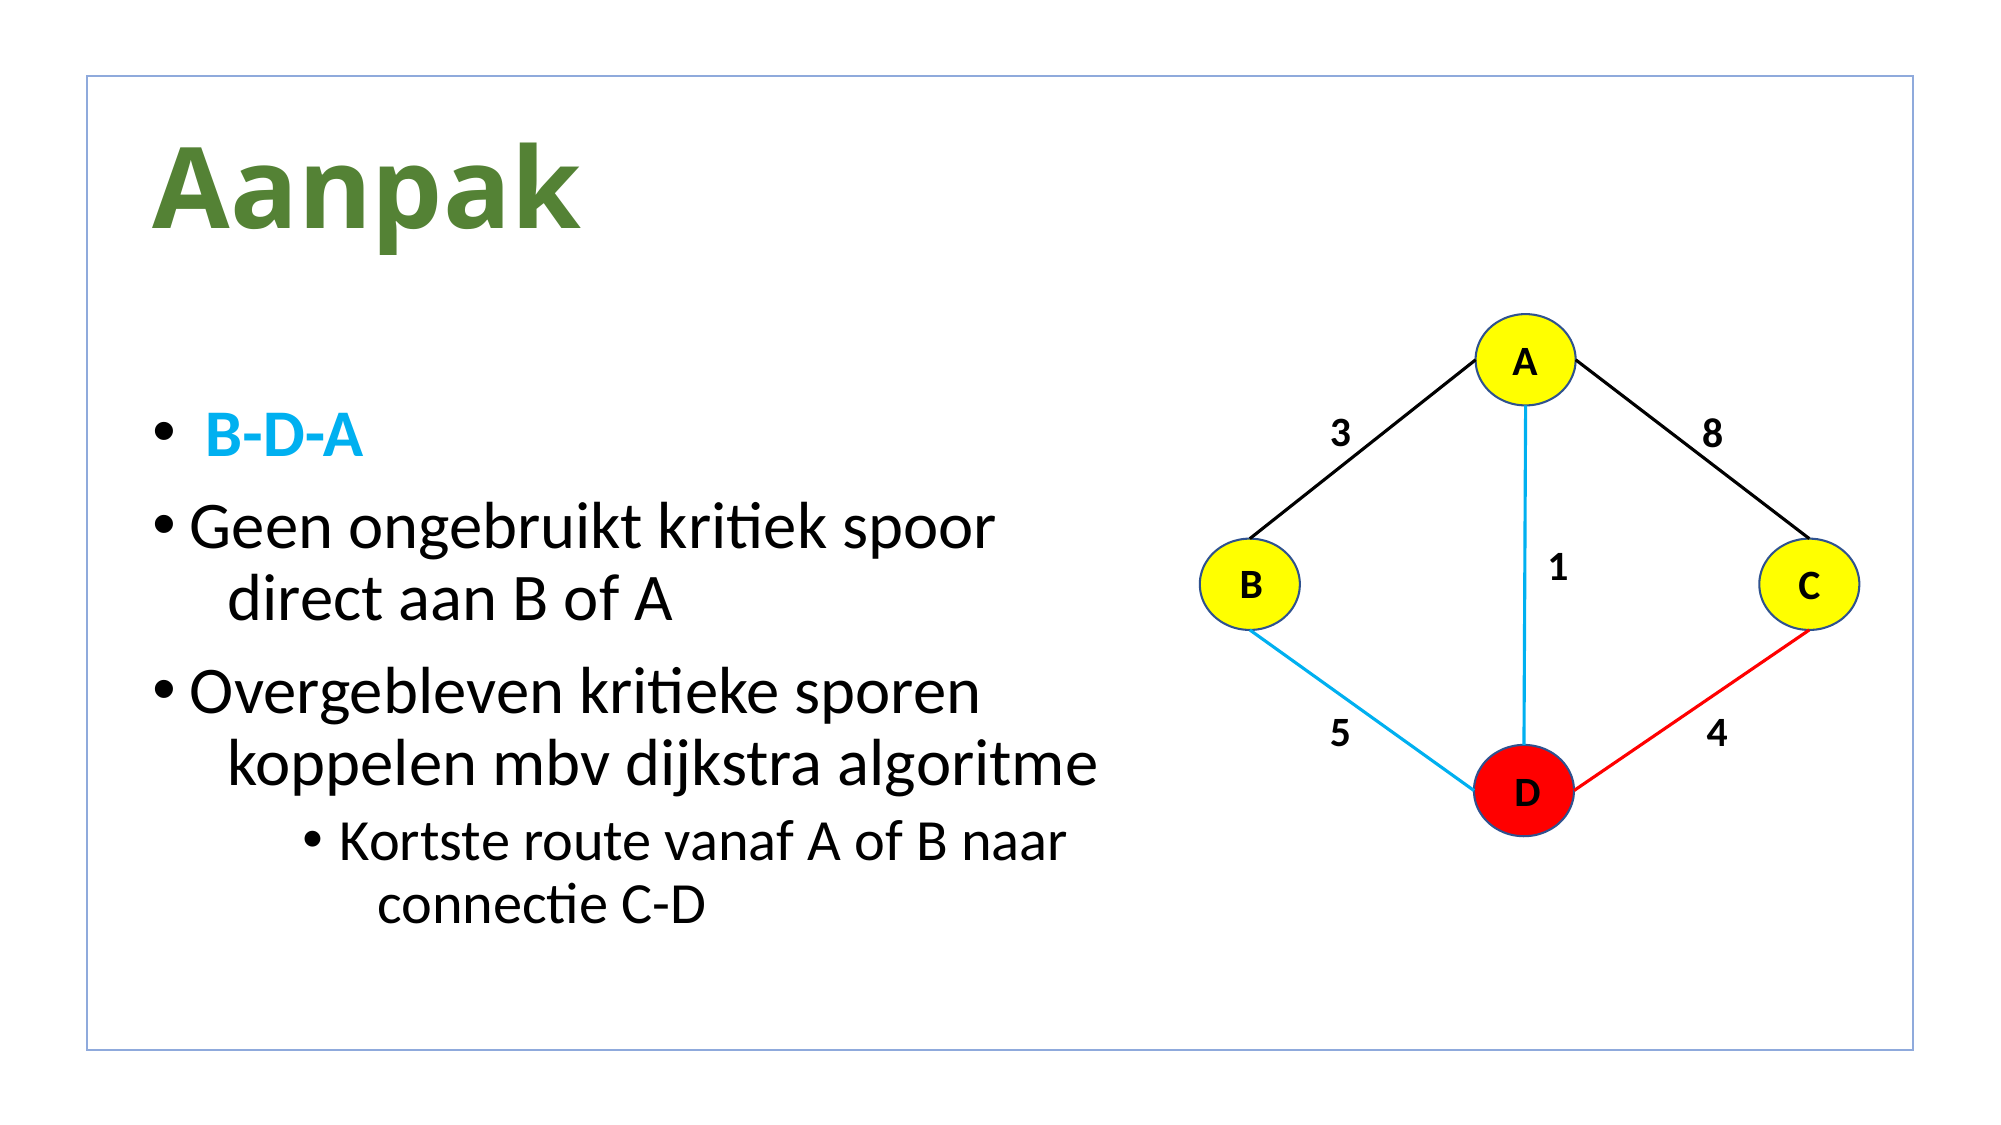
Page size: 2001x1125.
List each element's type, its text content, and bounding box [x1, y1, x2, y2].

text_box B [1224, 549, 1289, 615]
text_box 8 [1687, 398, 1753, 465]
text_box 5 [1314, 697, 1378, 764]
text_box D [1499, 757, 1566, 824]
list B-D-A Geen ongebruikt kritiek spoor direct aan B of A Overgebleven kritieke sporen koppelen mbv dijkstra algoritme Kortste route vanaf A of B naar connectie C-D [137, 319, 1150, 1034]
text_box [87, 76, 1913, 1050]
title Aanpak [137, 83, 1863, 302]
text_box 4 [1691, 697, 1753, 764]
text_box C [1783, 550, 1851, 617]
text_box A [1497, 326, 1568, 392]
text_box 3 [1314, 397, 1360, 464]
text_box 1 [1532, 531, 1592, 597]
